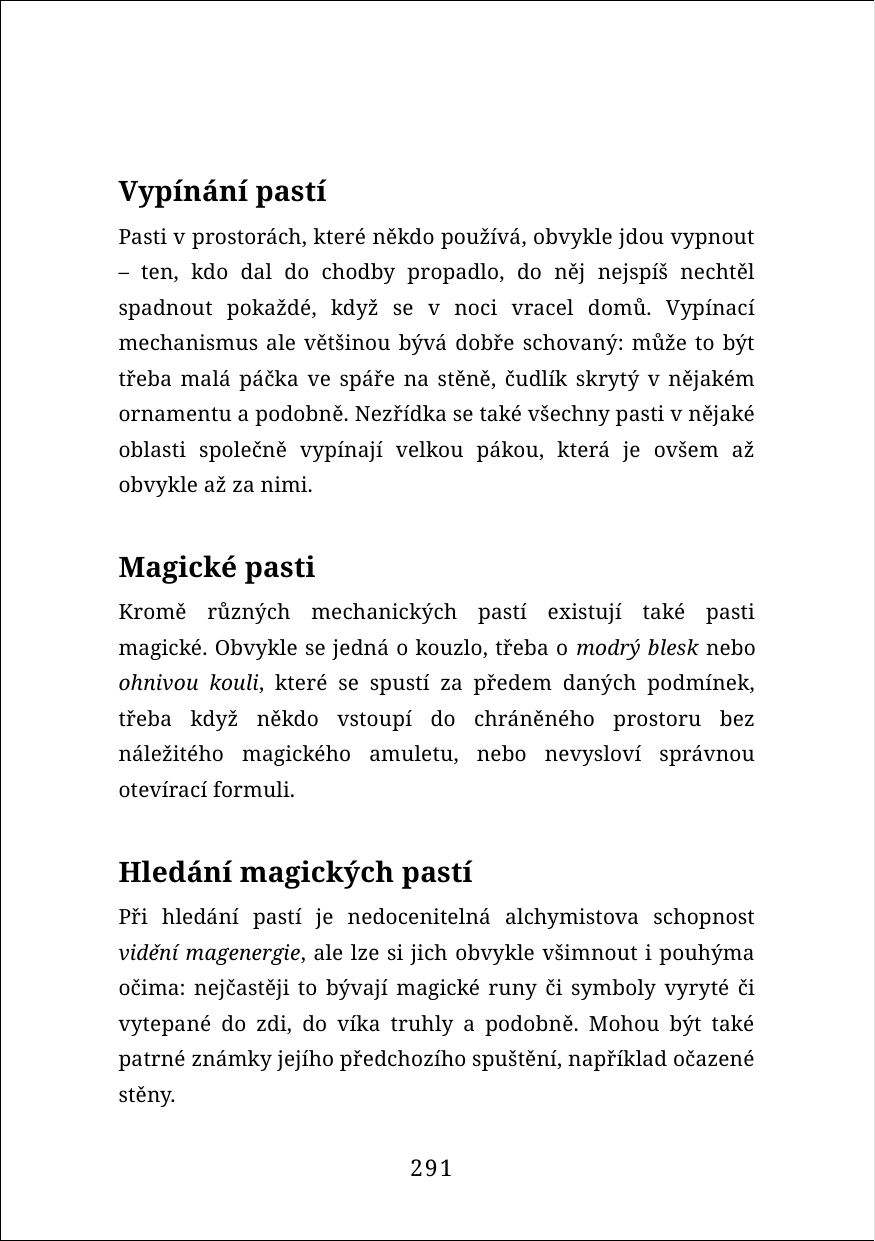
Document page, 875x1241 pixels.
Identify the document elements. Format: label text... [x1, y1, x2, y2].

subtitle Vypínání pastí [118, 172, 756, 210]
text Pasti v prostorách, které někdo používá, obvykle jdou vypnout – ten, kdo dal do chodby propadlo, do něj nejspíš nechtěl spadnout pokaždé, když se v noci vracel domů. Vypínací mechanismus ale většinou bývá dobře schovaný: může to být třeba malá páčka ve spáře na stěně, čudlík skrytý v nějakém ornamentu a podobně. Nezřídka se také všechny pasti v nějaké oblasti společně vypínají velkou pákou, která je ovšem až obvykle až za nimi. [118, 222, 756, 499]
subtitle Magické pasti [118, 547, 756, 586]
subtitle Hledání magických pastí [118, 852, 756, 890]
text Při hledání pastí je nedocenitelná alchymistova schopnost vidění magenergie, ale lze si jich obvykle všimnout i pouhýma očima: nejčastěji to bývají magické runy či symboly vyryté či vytepané do zdi, do víka truhly a podobně. Mohou být také patrné známky jejího předchozího spuštění, například očazené stěny. [118, 902, 756, 1108]
text Kromě různých mechanických pastí existují také pasti magické. Obvykle se jedná o kouzlo, třeba o modrý blesk nebo ohnivou kouli, které se spustí za předem daných podmínek, třeba když někdo vstoupí do chráněného prostoru bez náležitého magického amuletu, nebo nevysloví správnou otevírací formuli. [118, 597, 756, 803]
